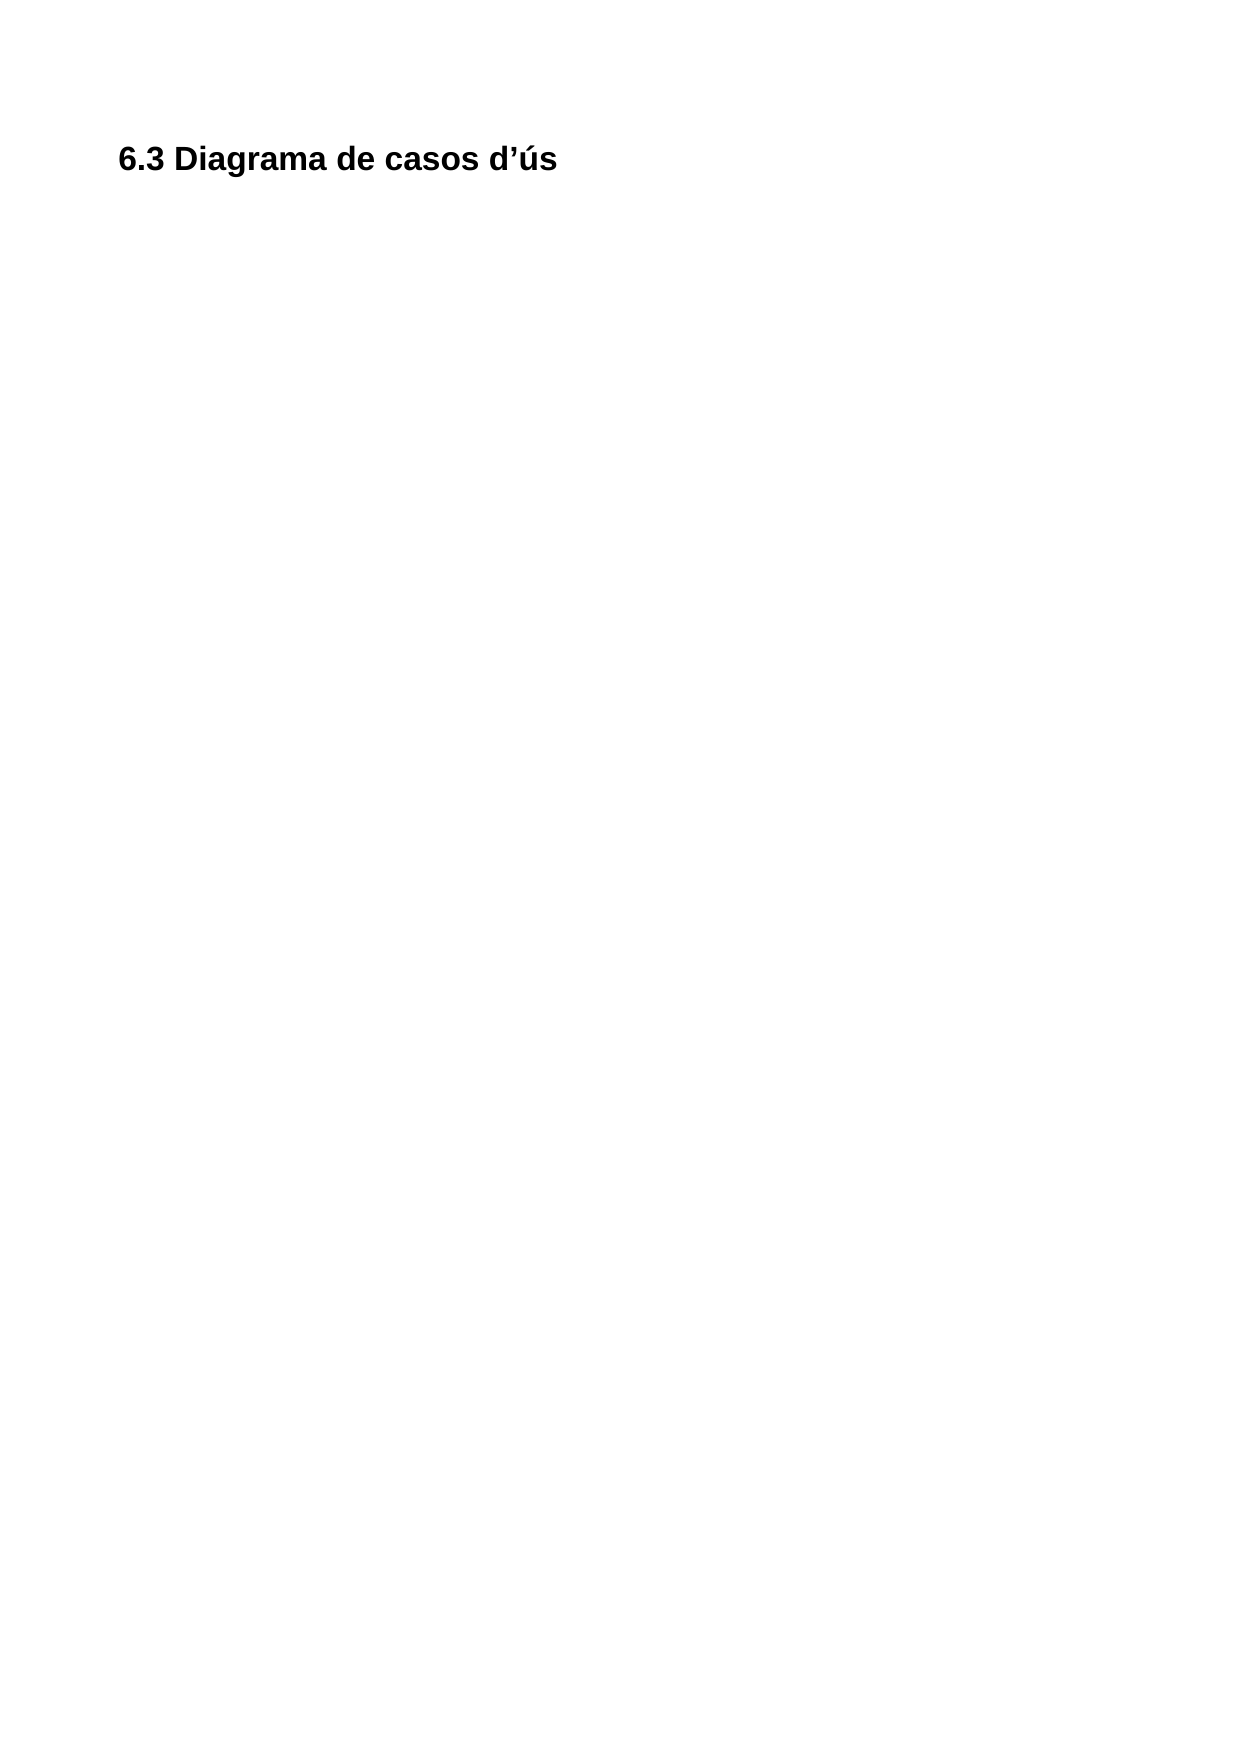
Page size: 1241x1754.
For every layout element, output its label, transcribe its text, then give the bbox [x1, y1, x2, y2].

subtitle 6.3 Diagrama de casos d’ús [118, 139, 1122, 178]
